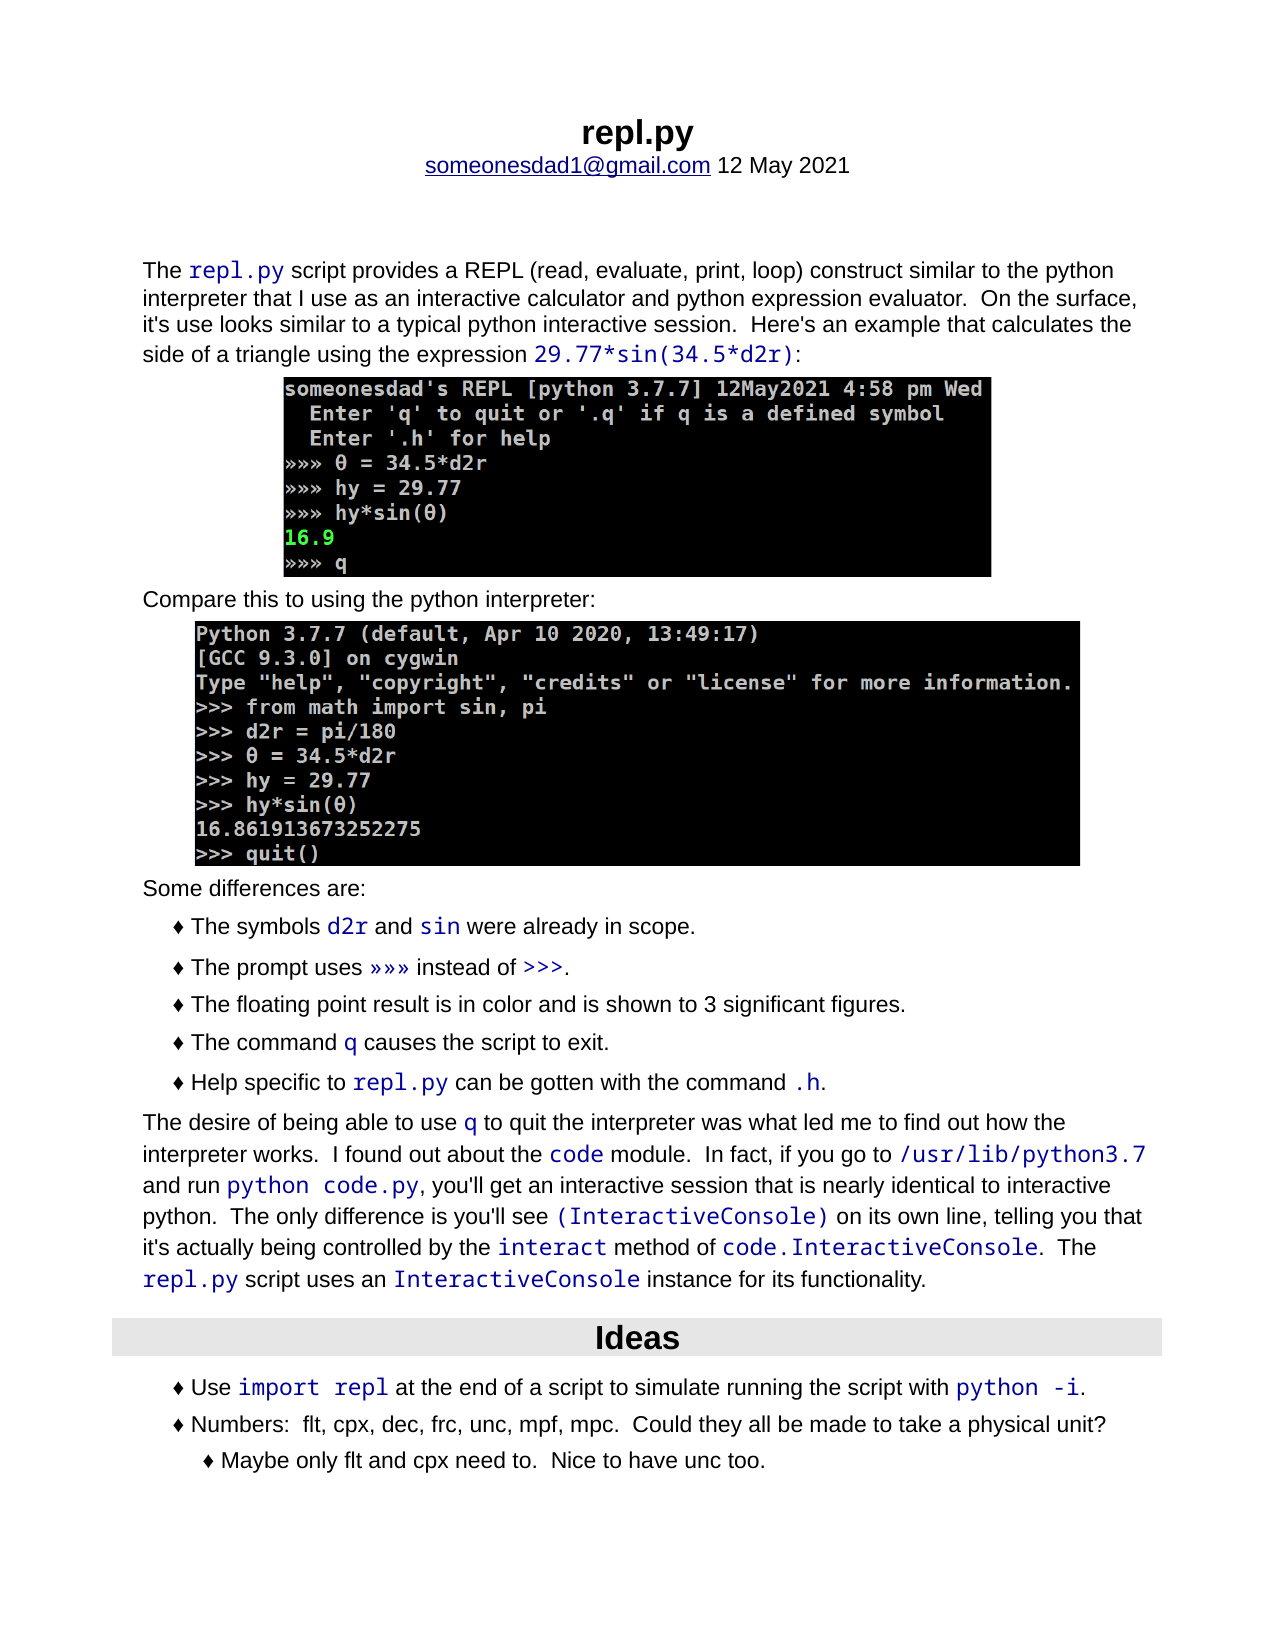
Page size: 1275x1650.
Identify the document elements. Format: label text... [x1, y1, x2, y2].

text The desire of being able to use q to quit the interpreter was what led me to find out how the interpreter works. I found out about the code module. In fact, if you go to /usr/lib/python3.7 and run python code.py, you'll get an interactive session that is nearly identical to interactive python. The only difference is you'll see (InteractiveConsole) on its own line, telling you that it's actually being controlled by the interact method of code.InteractiveConsole. The repl.py script uses an InteractiveConsole instance for its functionality. [142, 1106, 1162, 1294]
picture [283, 377, 992, 577]
list Numbers: flt, cpx, dec, frc, unc, mpf, mpc. Could they all be made to take a physical unit? [172, 1411, 1162, 1438]
text Compare this to using the python interpreter: [142, 577, 1162, 612]
list The command q causes the script to exit. [172, 1026, 1162, 1057]
list The symbols d2r and sin were already in scope. [172, 910, 1162, 941]
list Use import repl at the end of a script to simulate running the script with python -i. [172, 1371, 1162, 1402]
picture [194, 621, 1081, 866]
text The repl.py script provides a REPL (read, evaluate, print, loop) construct similar to the python interpreter that I use as an interactive calculator and python expression evaluator. On the surface, it's use looks similar to a typical python interactive session. Here's an example that calculates the side of a triangle using the expression 29.77*sin(34.5*d2r): [142, 253, 1162, 369]
text Some differences are: [142, 866, 1162, 901]
list Help specific to repl.py can be gotten with the command .h. [172, 1066, 1162, 1097]
subtitle someonesdad1@gmail.com 12 May 2021 [112, 152, 1162, 178]
list The floating point result is in color and is shown to 3 significant figures. [172, 991, 1162, 1017]
list The prompt uses »»» instead of >>>. [172, 950, 1162, 982]
title repl.py [112, 112, 1162, 152]
list Maybe only flt and cpx need to. Nice to have unc too. [202, 1447, 1162, 1473]
subtitle Ideas [112, 1318, 1162, 1356]
